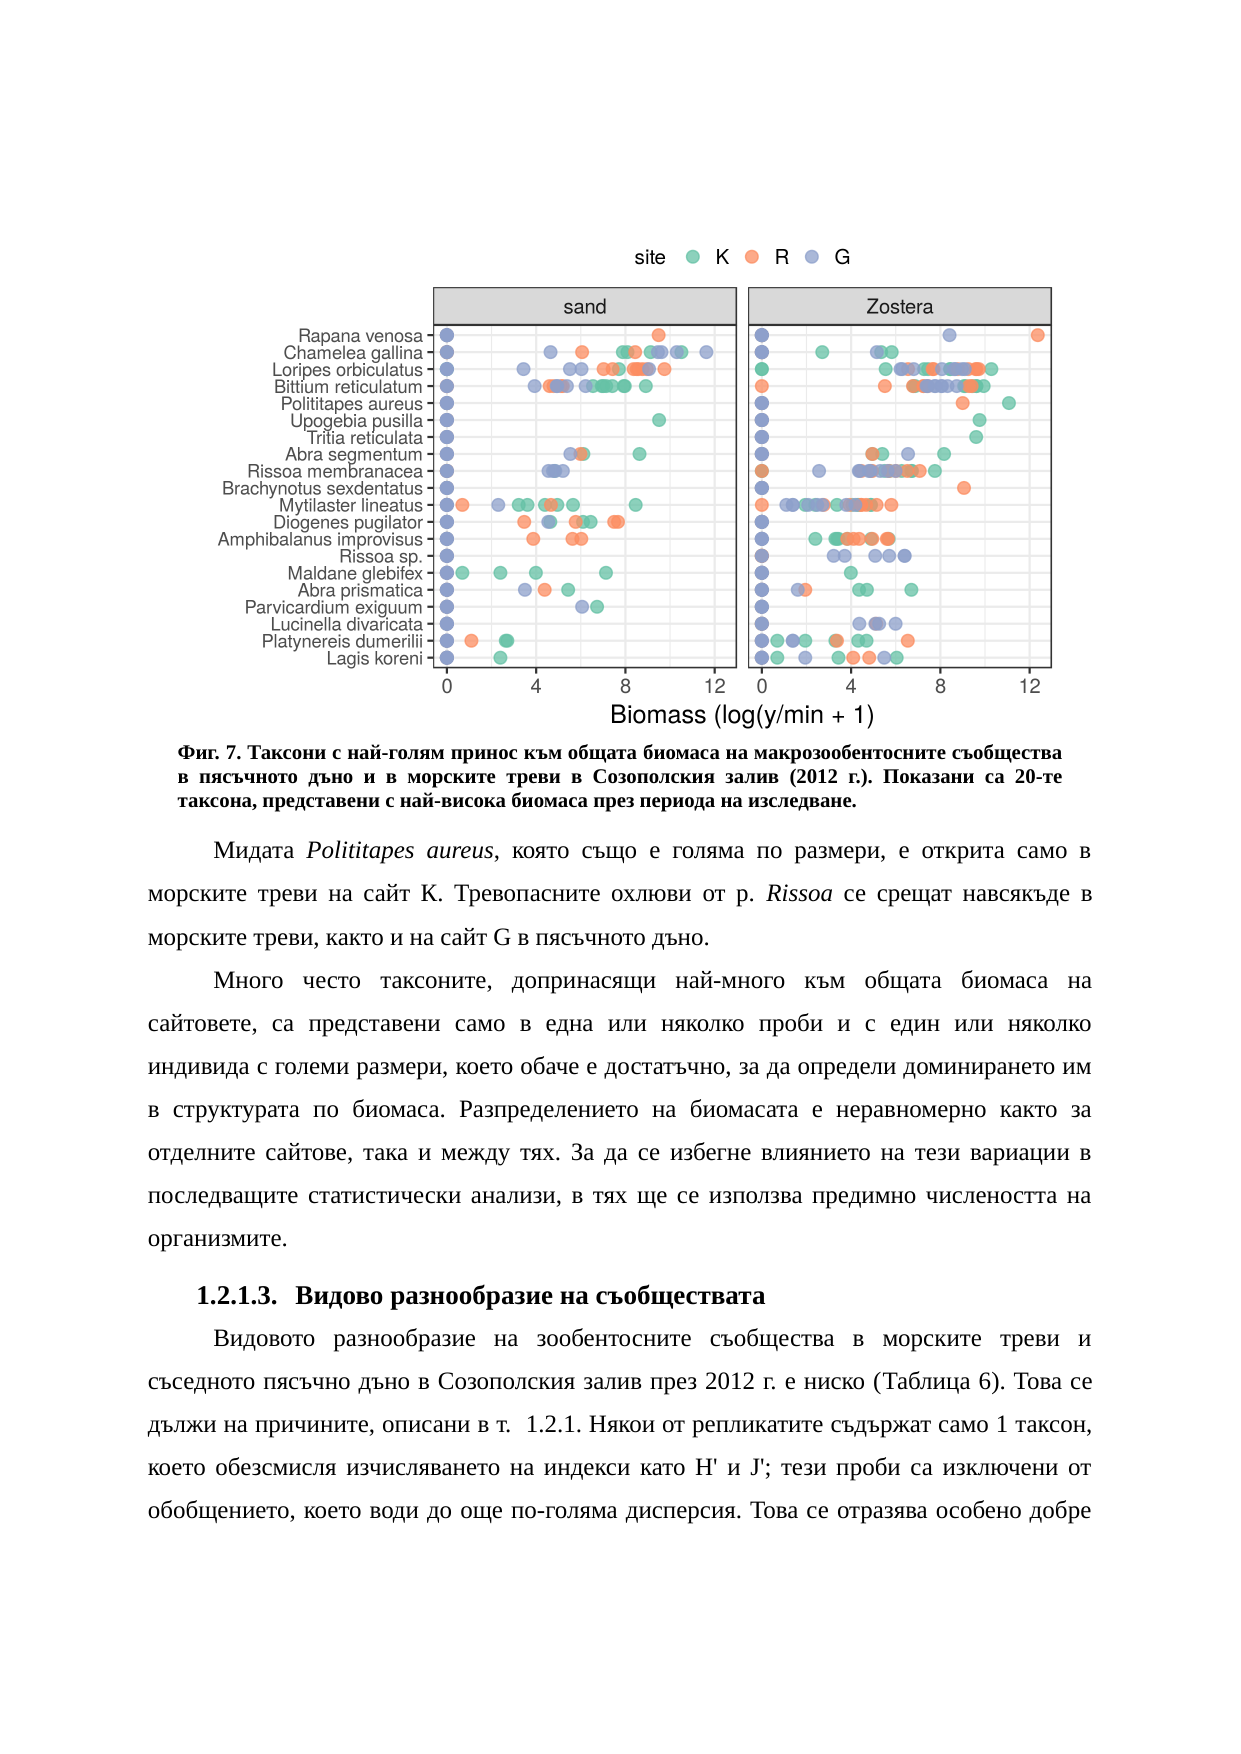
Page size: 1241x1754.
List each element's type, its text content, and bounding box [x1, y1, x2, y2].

text Много често таксоните, допринасящи най-много към общата биомаса на сайтовете, са представени само в една или няколко проби и с един или няколко индивида с големи размери, което обаче е достатъчно, за да определи доминирането им в структурата по биомаса. Разпределението на биомасата е неравномерно както за отделните сайтове, така и между тях. За да се избегне влиянието на тези вариации в последващите статистически анализи, в тях ще се използва предимно числеността на организмите. [148, 965, 1093, 1252]
text Фиг. 7. Таксони с най-голям принос към общата биомаса на макрозообентосните съобщества в пясъчното дъно и в морските треви в Созополския залив (2012 г.). Показани са 20-те таксона, представени с най-висока биомаса през периода на изследване. [177, 740, 1063, 812]
subtitle Видово разнообразие на съобществата [266, 1279, 1093, 1310]
text Мидата Polititapes aureus, която също е голяма по размери, е открита само в морските треви на сайт К. Тревопасните охлюви от р. Rissoa се срещат навсякъде в морските треви, както и на сайт G в пясъчното дъно. [148, 835, 1093, 950]
picture [177, 215, 1063, 740]
text Видовото разнообразие на зообентосните съобщества в морските треви и съседното пясъчно дъно в Созополския залив през 2012 г. е ниско (Таблица 6). Това се дължи на причините, описани в т. 1.2.1. Някои от репликатите съдържат само 1 таксон, което обезсмисля изчисляването на индекси като H' и J'; тези проби са изключени от обобщението, което води до още по-голяма дисперсия. Това се отразява особено добре [148, 1323, 1093, 1524]
